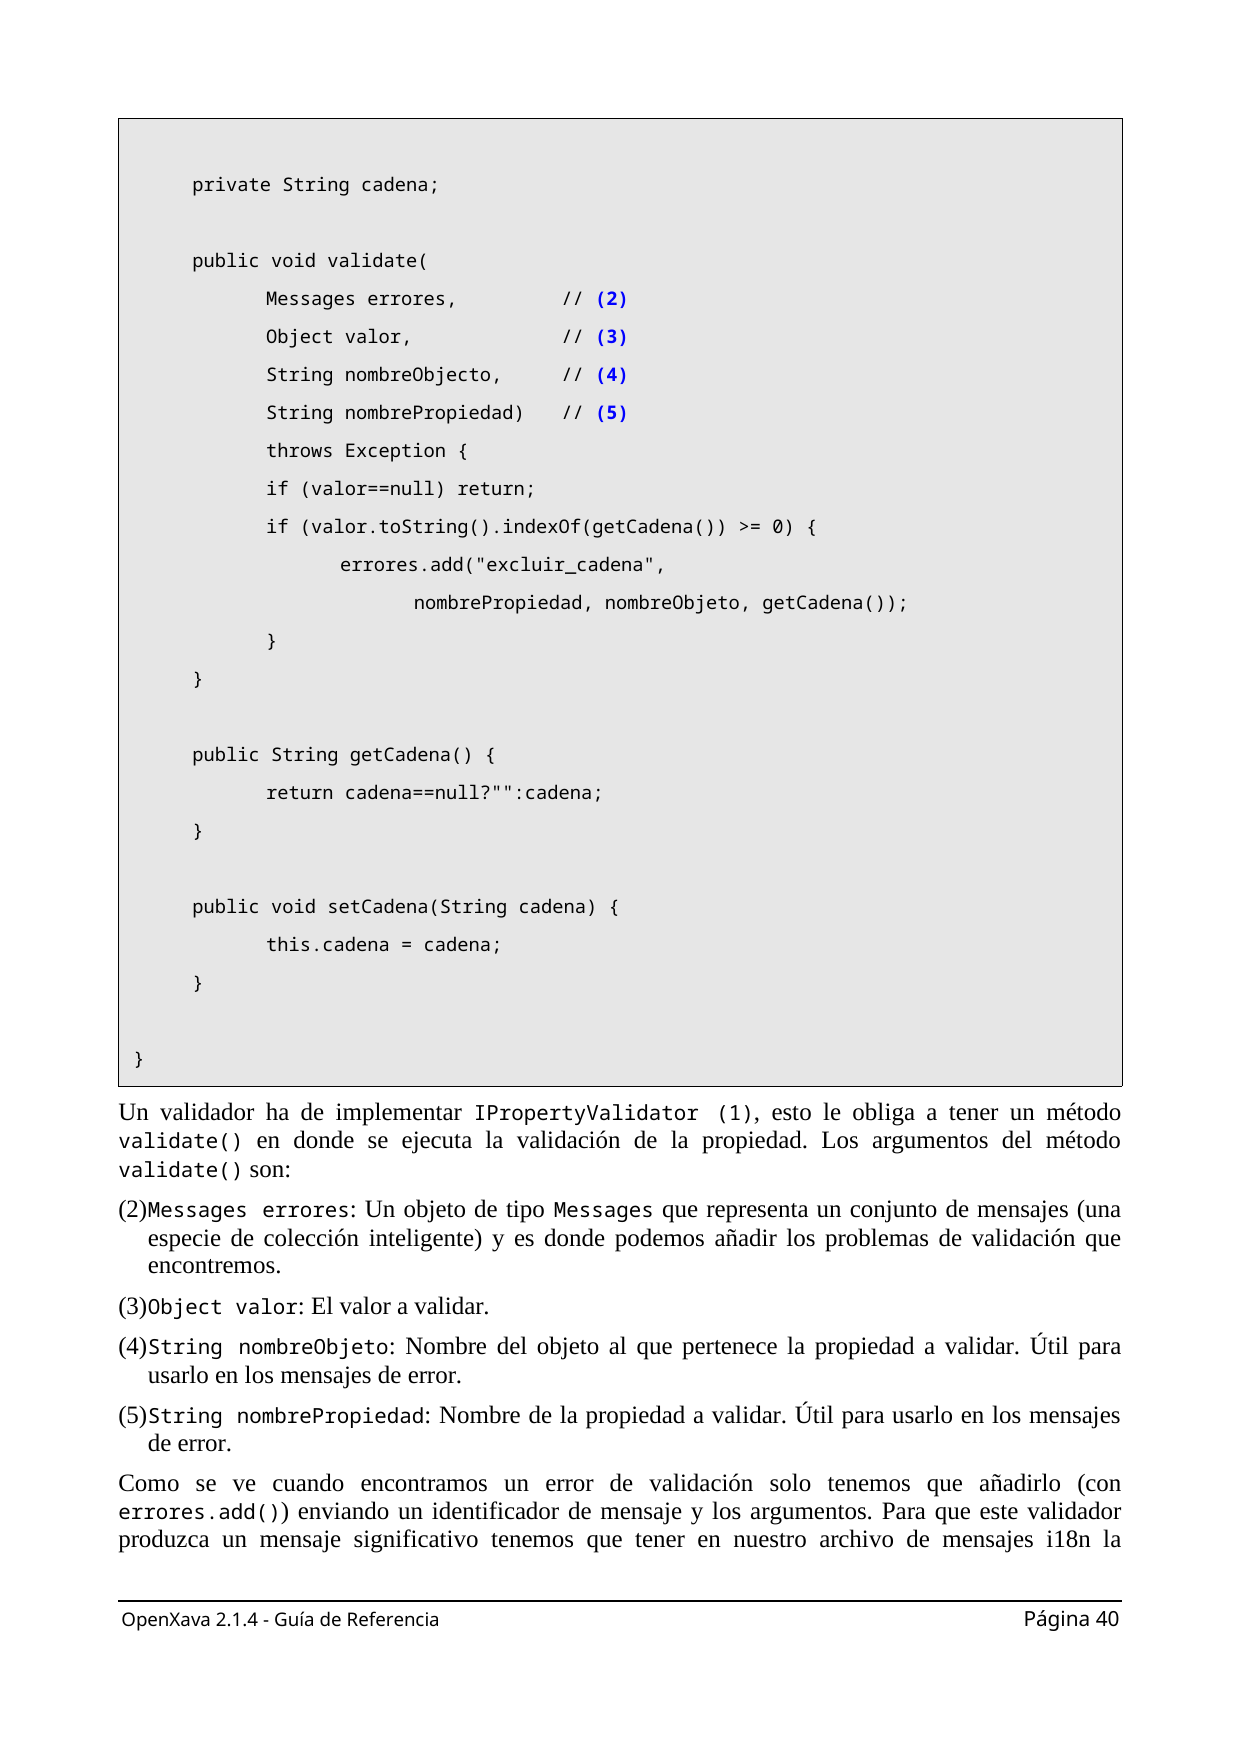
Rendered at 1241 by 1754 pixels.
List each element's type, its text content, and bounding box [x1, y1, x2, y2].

text Messages errores, // (2) [119, 270, 1122, 308]
text if (valor.toString().indexOf(getCadena()) >= 0) { [119, 498, 1122, 536]
list String nombreObjeto: Nombre del objeto al que pertenece la propiedad a validar. Útil para usarlo en los mensajes de error. [118, 1332, 1122, 1388]
list Object valor: El valor a validar. [118, 1292, 1122, 1320]
text } [119, 1031, 1122, 1086]
text return cadena==null?"":cadena; [119, 764, 1122, 802]
text private String cadena; [119, 156, 1122, 194]
text Un validador ha de implementar IPropertyValidator (1), esto le obliga a tener un método validate() en donde se ejecuta la validación de la propiedad. Los argumentos del método validate() son: [118, 1098, 1122, 1183]
text String nombreObjecto, // (4) [119, 346, 1122, 384]
list Messages errores: Un objeto de tipo Messages que representa un conjunto de mensajes (una especie de colección inteligente) y es donde podemos añadir los problemas de validación que encontremos. [118, 1196, 1122, 1279]
text if (valor==null) return; [119, 460, 1122, 498]
text } [119, 954, 1122, 993]
text public String getCadena() { [119, 726, 1122, 764]
text } [119, 612, 1122, 650]
text throws Exception { [119, 422, 1122, 460]
list String nombrePropiedad: Nombre de la propiedad a validar. Útil para usarlo en los mensajes de error. [118, 1401, 1122, 1457]
text } [119, 802, 1122, 841]
text nombrePropiedad, nombreObjeto, getCadena()); [119, 574, 1122, 612]
text Como se ve cuando encontramos un error de validación solo tenemos que añadirlo (con errores.add()) enviando un identificador de mensaje y los argumentos. Para que este validador produzca un mensaje significativo tenemos que tener en nuestro archivo de mensajes i18n la [118, 1469, 1122, 1553]
text } [119, 650, 1122, 688]
text Object valor, // (3) [119, 308, 1122, 346]
text public void validate( [119, 232, 1122, 270]
text String nombrePropiedad) // (5) [119, 384, 1122, 422]
text public void setCadena(String cadena) { [119, 878, 1122, 917]
text errores.add("excluir_cadena", [119, 536, 1122, 574]
text this.cadena = cadena; [119, 917, 1122, 954]
